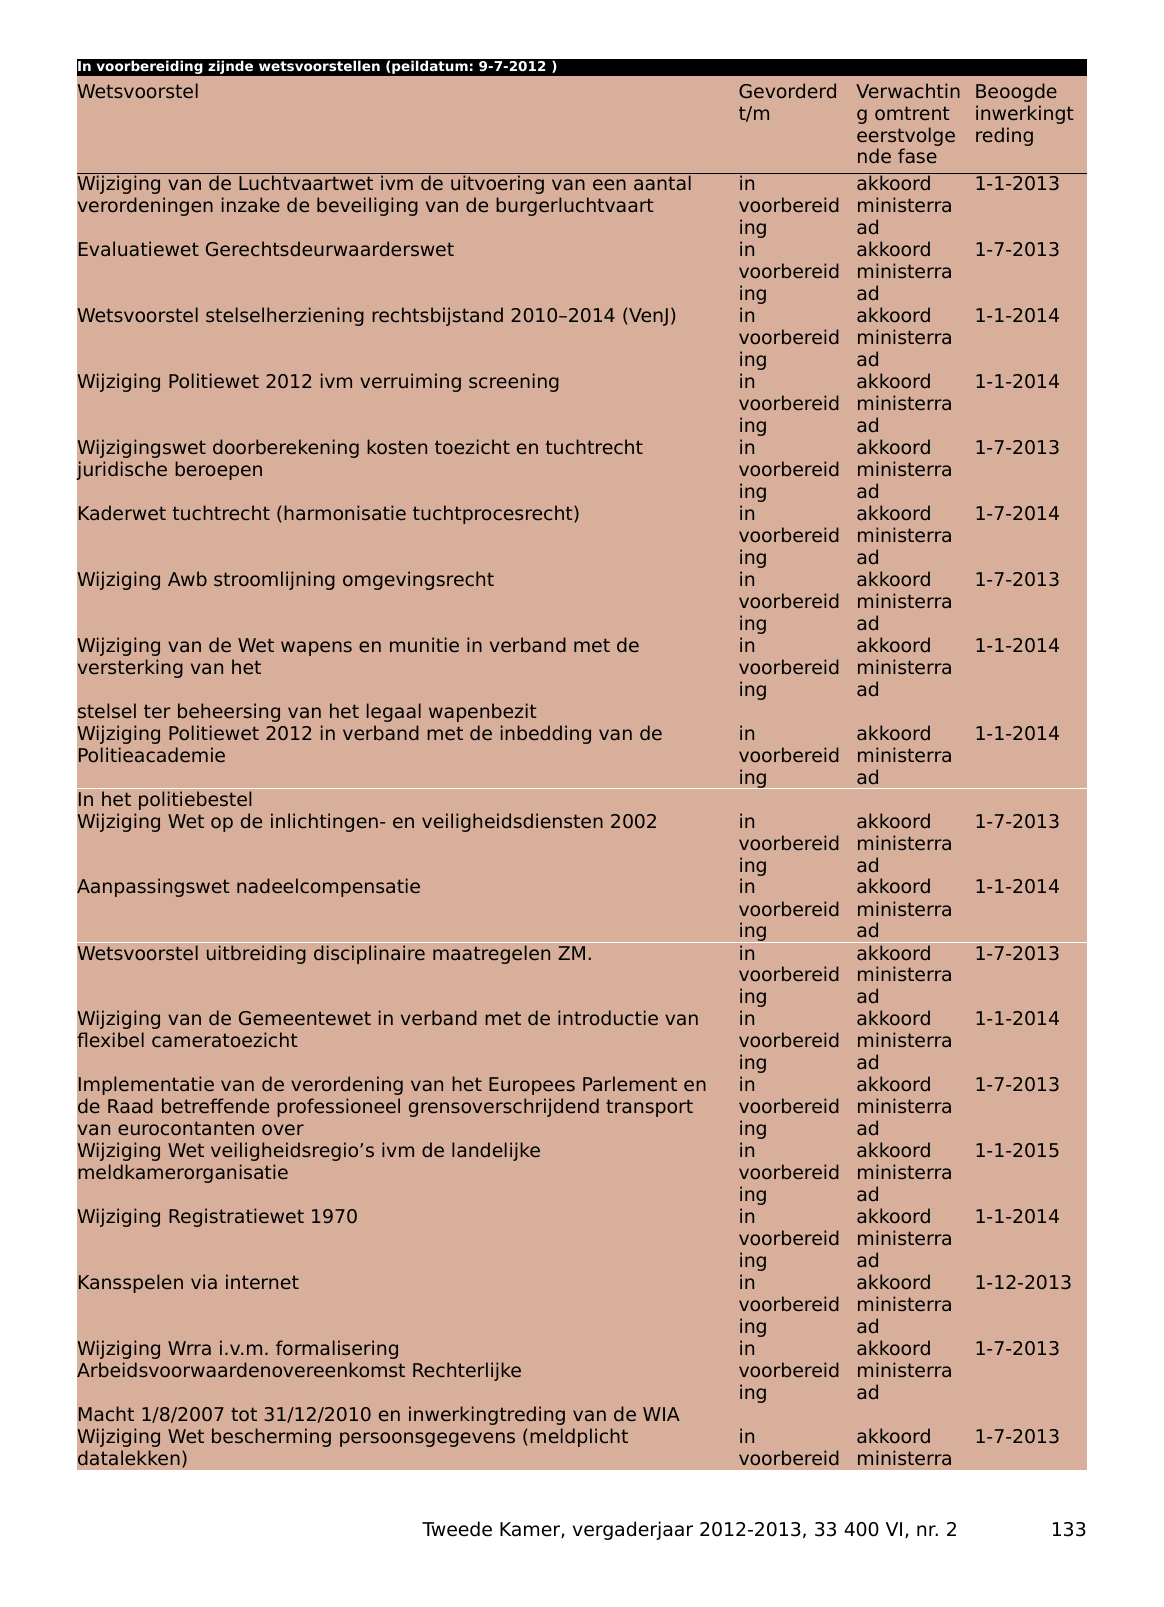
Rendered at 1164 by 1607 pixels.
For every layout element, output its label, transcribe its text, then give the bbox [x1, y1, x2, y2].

table_cell 1-1-2014 [969, 876, 1087, 942]
table_cell 1-12-2013 [969, 1272, 1087, 1338]
table_cell in voorbereiding [732, 503, 850, 569]
table_cell in voorbereiding [732, 1206, 850, 1272]
table_cell [732, 789, 850, 811]
table_cell 1-1-2014 [969, 1008, 1087, 1074]
table_cell [732, 1404, 850, 1426]
table_cell 1-7-2013 [969, 943, 1087, 1008]
table_cell 1-1-2014 [969, 1206, 1087, 1272]
table_cell Wijziging Wet op de inlichtingen- en veiligheidsdiensten 2002 [77, 811, 732, 876]
table_cell akkoord ministerraad [850, 1272, 968, 1338]
table_cell in voorbereiding [732, 305, 850, 371]
table_cell 1-7-2013 [969, 239, 1087, 305]
table_header In voorbereiding zijnde wetsvoorstellen (peildatum: 9-7-2012 ) [77, 59, 1087, 75]
table_cell akkoord ministerraad [850, 1008, 968, 1074]
table_cell Wijziging Registratiewet 1970 [77, 1206, 732, 1272]
table_cell Wetsvoorstel uitbreiding disciplinaire maatregelen ZM. [77, 943, 732, 1008]
table_cell Beoogde inwerkingtreding [969, 76, 1087, 173]
table_cell in voorbereiding [732, 174, 850, 239]
table_cell 1-1-2014 [969, 635, 1087, 701]
table_cell akkoord ministerraad [850, 1206, 968, 1272]
table_cell Wijziging Politiewet 2012 in verband met de inbedding van de Politieacademie [77, 723, 732, 788]
table_cell 1-7-2013 [969, 437, 1087, 503]
table_cell 1-7-2013 [969, 1426, 1087, 1470]
table_cell Wijziging Wet veiligheidsregio’s ivm de landelijke meldkamerorganisatie [77, 1140, 732, 1206]
table_cell akkoord ministerraad [850, 437, 968, 503]
table_cell Implementatie van de verordening van het Europees Parlement en de Raad betreffende professioneel grensoverschrijdend transport van eurocontanten over [77, 1074, 732, 1140]
table_cell akkoord ministerraad [850, 174, 968, 239]
table_cell [732, 701, 850, 723]
table_cell [850, 789, 968, 811]
table_cell in voorbereiding [732, 569, 850, 635]
table_cell in voorbereiding [732, 1272, 850, 1338]
table_cell akkoord ministerraad [850, 1338, 968, 1404]
table_cell in voorbereiding [732, 811, 850, 876]
table_cell Verwachting omtrent eerstvolgende fase [850, 76, 968, 173]
table_cell 1-1-2014 [969, 305, 1087, 371]
table_cell 1-1-2014 [969, 371, 1087, 437]
table_cell akkoord ministerraad [850, 723, 968, 788]
table_cell akkoord ministerraad [850, 569, 968, 635]
table_cell in voorbereiding [732, 723, 850, 788]
table_cell in voorbereiding [732, 1140, 850, 1206]
table_cell 1-7-2013 [969, 1074, 1087, 1140]
table_cell [850, 1404, 968, 1426]
table_cell Kaderwet tuchtrecht (harmonisatie tuchtprocesrecht) [77, 503, 732, 569]
table_cell akkoord ministerraad [850, 305, 968, 371]
table_cell in voorbereiding [732, 943, 850, 1008]
table_cell Wijziging van de Luchtvaartwet ivm de uitvoering van een aantal verordeningen inzake de beveiliging van de burgerluchtvaart [77, 174, 732, 239]
table_cell akkoord ministerraad [850, 239, 968, 305]
table_cell Wijziging van de Wet wapens en munitie in verband met de versterking van het [77, 635, 732, 701]
table_cell in voorbereiding [732, 371, 850, 437]
table_cell Wijziging Awb stroomlijning omgevingsrecht [77, 569, 732, 635]
table_cell [969, 789, 1087, 811]
table_cell stelsel ter beheersing van het legaal wapenbezit [77, 701, 732, 723]
table_cell akkoord ministerraad [850, 943, 968, 1008]
table_cell 1-7-2013 [969, 1338, 1087, 1404]
table_cell in voorbereiding [732, 635, 850, 701]
table_cell [850, 701, 968, 723]
table_cell Wetsvoorstel stelselherziening rechtsbijstand 2010–2014 (VenJ) [77, 305, 732, 371]
table_cell 1-1-2015 [969, 1140, 1087, 1206]
table_cell akkoord ministerraad [850, 503, 968, 569]
table_cell in voorbereiding [732, 239, 850, 305]
table_cell in voorbereiding [732, 437, 850, 503]
table_cell in voorbereid [732, 1426, 850, 1470]
table_cell akkoord ministerraad [850, 371, 968, 437]
table_cell akkoord ministerraad [850, 635, 968, 701]
table_cell 1-1-2013 [969, 174, 1087, 239]
table_cell Wijziging van de Gemeentewet in verband met de introductie van flexibel cameratoezicht [77, 1008, 732, 1074]
table_cell Kansspelen via internet [77, 1272, 732, 1338]
table_cell akkoord ministerra [850, 1426, 968, 1470]
table_cell akkoord ministerraad [850, 1140, 968, 1206]
table_cell in voorbereiding [732, 876, 850, 942]
table_cell 1-7-2013 [969, 811, 1087, 876]
table_cell [969, 701, 1087, 723]
table_cell Aanpassingswet nadeelcompensatie [77, 876, 732, 942]
table_cell Wijzigingswet doorberekening kosten toezicht en tuchtrecht juridische beroepen [77, 437, 732, 503]
table_cell akkoord ministerraad [850, 811, 968, 876]
table_cell Gevorderd t/m [732, 76, 850, 173]
table_cell Macht 1/8/2007 tot 31/12/2010 en inwerkingtreding van de WIA [77, 1404, 732, 1426]
table_cell akkoord ministerraad [850, 1074, 968, 1140]
table_cell in voorbereiding [732, 1008, 850, 1074]
table_cell In het politiebestel [77, 789, 732, 811]
table_cell [969, 1404, 1087, 1426]
table_cell 1-7-2013 [969, 569, 1087, 635]
table_cell Evaluatiewet Gerechtsdeurwaarderswet [77, 239, 732, 305]
table_cell Wetsvoorstel [77, 76, 732, 173]
table_cell Wijziging Wet bescherming persoonsgegevens (meldplicht datalekken) [77, 1426, 732, 1470]
table_cell Wijziging Politiewet 2012 ivm verruiming screening [77, 371, 732, 437]
table_cell in voorbereiding [732, 1074, 850, 1140]
table_cell akkoord ministerraad [850, 876, 968, 942]
table_cell Wijziging Wrra i.v.m. formalisering Arbeidsvoorwaardenovereenkomst Rechterlijke [77, 1338, 732, 1404]
table_cell 1-7-2014 [969, 503, 1087, 569]
table_cell in voorbereiding [732, 1338, 850, 1404]
table_cell 1-1-2014 [969, 723, 1087, 788]
